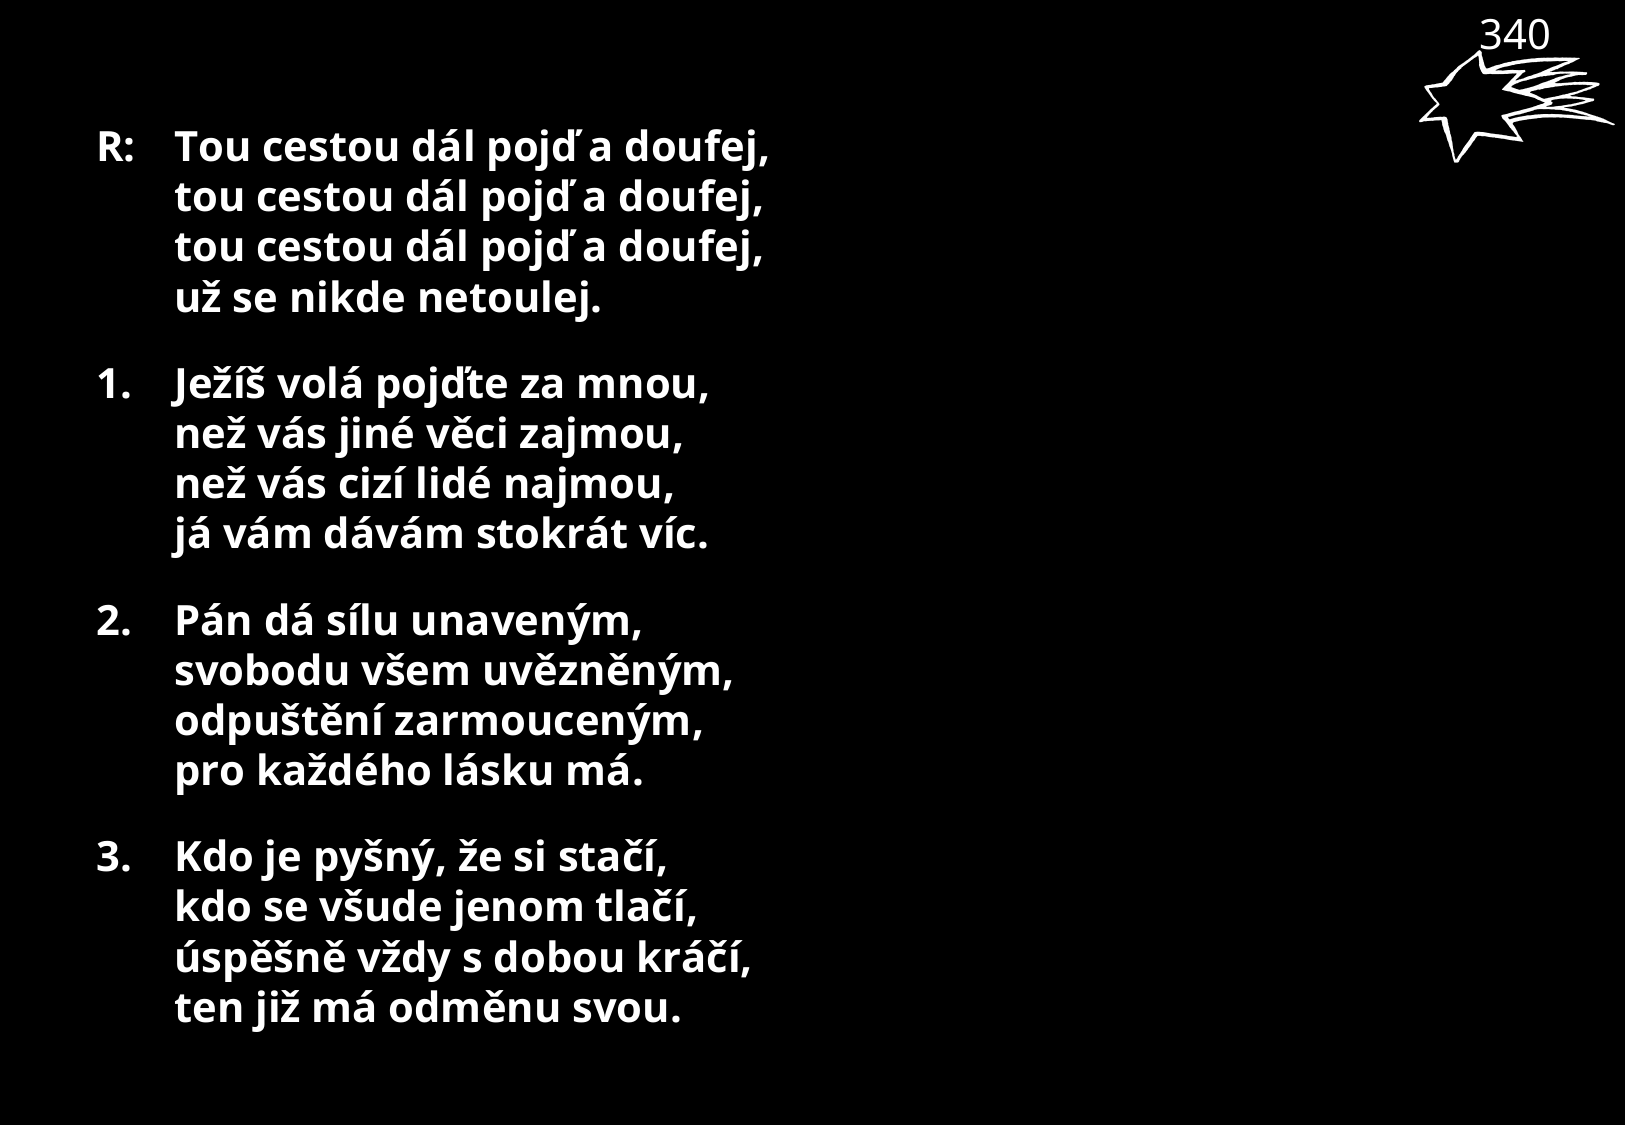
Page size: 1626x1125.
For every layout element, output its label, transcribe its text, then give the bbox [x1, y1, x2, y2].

text_box 340 [1405, 0, 1626, 66]
list R: Tou cestou dál pojď a doufej, tou cestou dál pojď a doufej, tou cestou dál pojď a doufej, už se nikde netoulej. Ježíš volá pojďte za mnou, než vás jiné věci zajmou, než vás cizí lidé najmou, já vám dávám stokrát víc. Pán dá sílu unaveným, svobodu všem uvězněným, odpuštění zarmouceným, pro každého lásku má. Kdo je pyšný, že si stačí, kdo se všude jenom tlačí, úspěšně vždy s dobou kráčí, ten již má odměnu svou. [81, 112, 1544, 1101]
